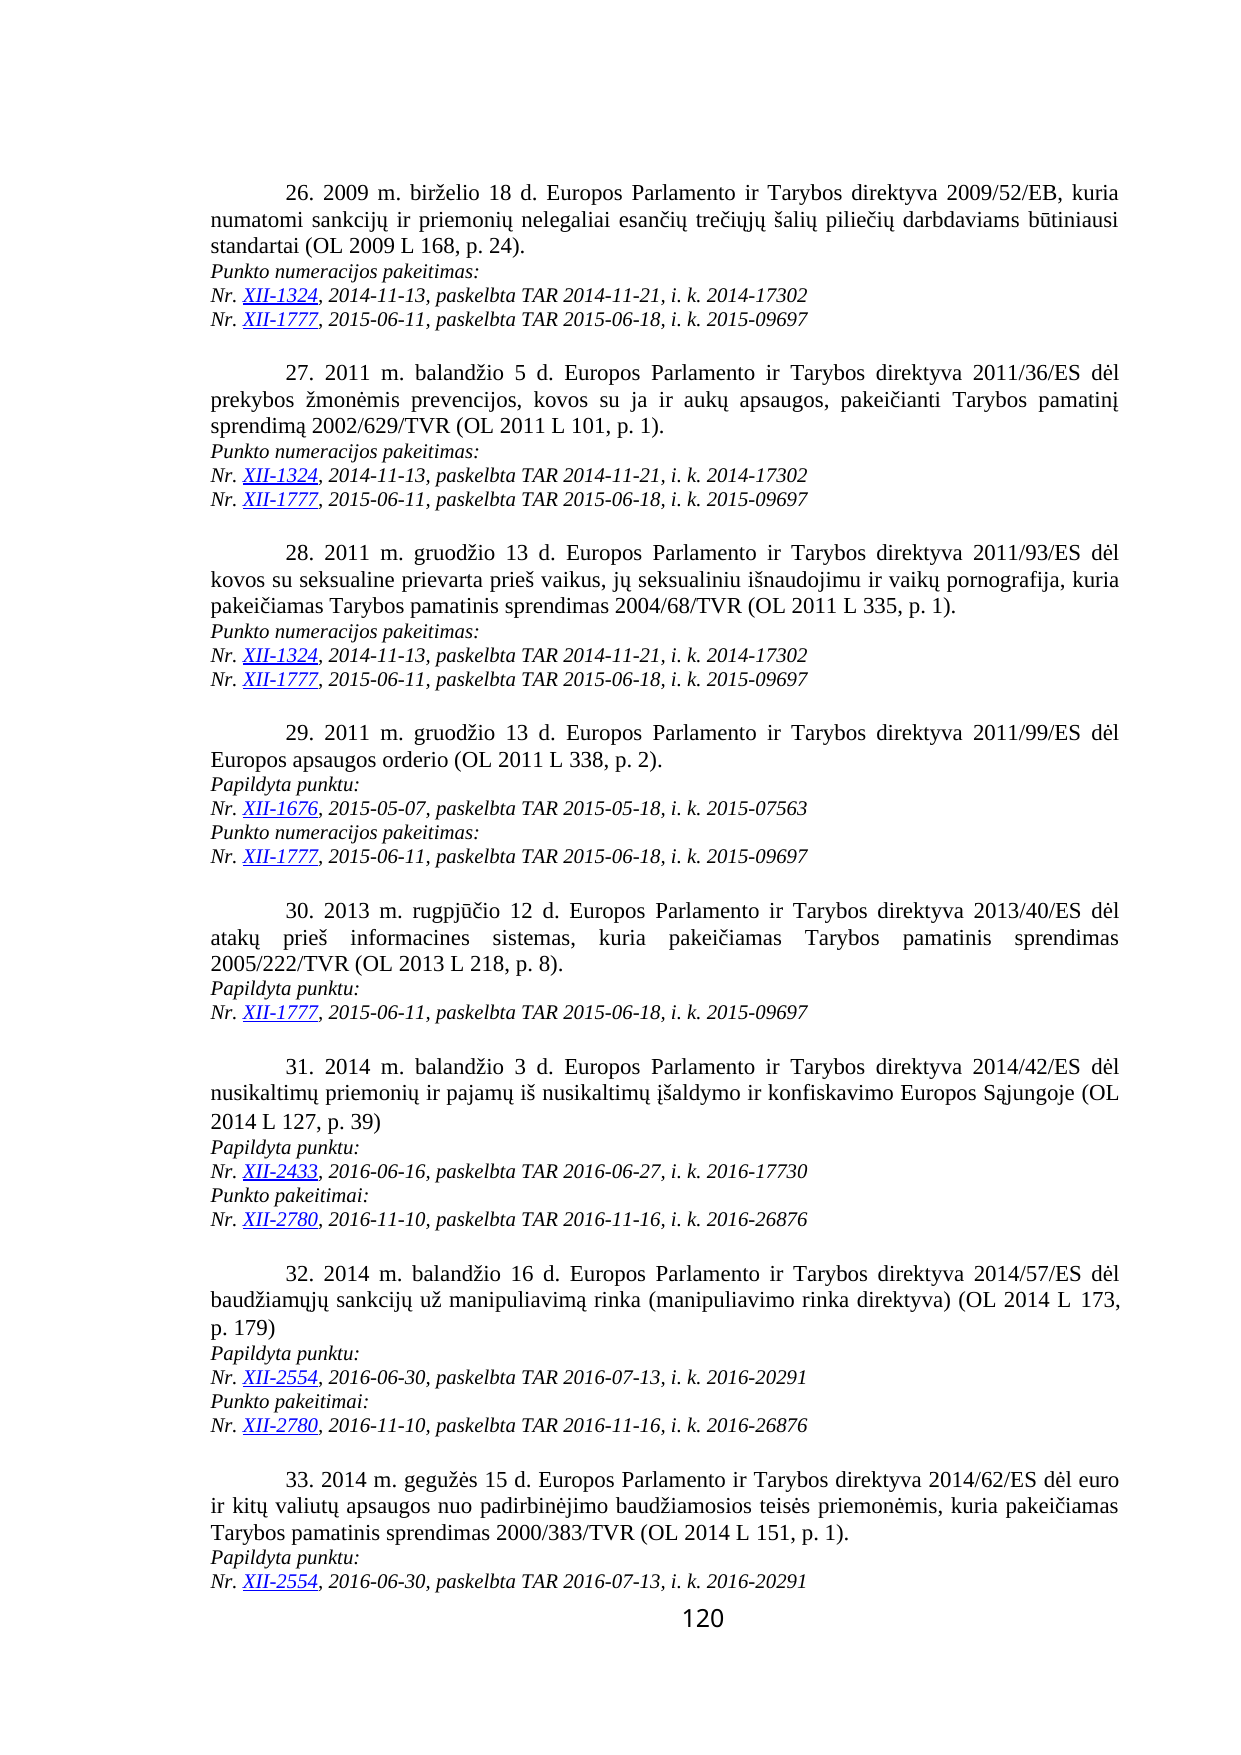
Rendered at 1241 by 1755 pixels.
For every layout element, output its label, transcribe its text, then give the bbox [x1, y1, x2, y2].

text Nr. XII-1777, 2015-06-11, paskelbta TAR 2015-06-18, i. k. 2015-09697 [210, 844, 1120, 868]
text Punkto numeracijos pakeitimas: [210, 438, 1120, 463]
text Nr. XII-1777, 2015-06-11, paskelbta TAR 2015-06-18, i. k. 2015-09697 [210, 307, 1120, 331]
text Nr. XII-1324, 2014-11-13, paskelbta TAR 2014-11-21, i. k. 2014-17302 [210, 643, 1120, 667]
text 27. 2011 m. balandžio 5 d. Europos Parlamento ir Tarybos direktyva 2011/36/ES dėl prekybos žmonėmis prevencijos, kovos su ja ir aukų apsaugos, pakeičianti Tarybos pamatinį sprendimą 2002/629/TVR (OL 2011 L 101, p. 1). [210, 359, 1120, 438]
text Nr. XII-2780, 2016-11-10, paskelbta TAR 2016-11-16, i. k. 2016-26876 [210, 1207, 1120, 1231]
text Nr. XII-2554, 2016-06-30, paskelbta TAR 2016-07-13, i. k. 2016-20291 [210, 1569, 1120, 1593]
text Nr. XII-1777, 2015-06-11, paskelbta TAR 2015-06-18, i. k. 2015-09697 [210, 1000, 1120, 1024]
text 28. 2011 m. gruodžio 13 d. Europos Parlamento ir Tarybos direktyva 2011/93/ES dėl kovos su seksualine prievarta prieš vaikus, jų seksualiniu išnaudojimu ir vaikų pornografija, kuria pakeičiamas Tarybos pamatinis sprendimas 2004/68/TVR (OL 2011 L 335, p. 1). [210, 539, 1120, 618]
text 33. 2014 m. gegužės 15 d. Europos Parlamento ir Tarybos direktyva 2014/62/ES dėl euro ir kitų valiutų apsaugos nuo padirbinėjimo baudžiamosios teisės priemonėmis, kuria pakeičiamas Tarybos pamatinis sprendimas 2000/383/TVR (OL 2014 L 151, p. 1). [210, 1466, 1120, 1545]
text Papildyta punktu: [210, 976, 1120, 1000]
text Papildyta punktu: [210, 1134, 1120, 1159]
text Punkto numeracijos pakeitimas: [210, 258, 1120, 283]
text Papildyta punktu: [210, 772, 1120, 796]
text Papildyta punktu: [210, 1545, 1120, 1569]
text Punkto numeracijos pakeitimas: [210, 820, 1120, 844]
text Punkto numeracijos pakeitimas: [210, 618, 1120, 643]
text Nr. XII-1676, 2015-05-07, paskelbta TAR 2015-05-18, i. k. 2015-07563 [210, 796, 1120, 820]
text Nr. XII-2780, 2016-11-10, paskelbta TAR 2016-11-16, i. k. 2016-26876 [210, 1413, 1120, 1437]
text 26. 2009 m. birželio 18 d. Europos Parlamento ir Tarybos direktyva 2009/52/EB, kuria numatomi sankcijų ir priemonių nelegaliai esančių trečiųjų šalių piliečių darbdaviams būtiniausi standartai (OL 2009 L 168, p. 24). [210, 179, 1120, 258]
text Nr. XII-1777, 2015-06-11, paskelbta TAR 2015-06-18, i. k. 2015-09697 [210, 667, 1120, 691]
text 29. 2011 m. gruodžio 13 d. Europos Parlamento ir Tarybos direktyva 2011/99/ES dėl Europos apsaugos orderio (OL 2011 L 338, p. 2). [210, 719, 1120, 772]
text Nr. XII-1777, 2015-06-11, paskelbta TAR 2015-06-18, i. k. 2015-09697 [210, 487, 1120, 511]
text Papildyta punktu: [210, 1341, 1120, 1365]
text Nr. XII-1324, 2014-11-13, paskelbta TAR 2014-11-21, i. k. 2014-17302 [210, 283, 1120, 307]
text Nr. XII-2554, 2016-06-30, paskelbta TAR 2016-07-13, i. k. 2016-20291 [210, 1365, 1120, 1389]
text Punkto pakeitimai: [210, 1183, 1120, 1207]
text Nr. XII-2433, 2016-06-16, paskelbta TAR 2016-06-27, i. k. 2016-17730 [210, 1159, 1120, 1183]
text 31. 2014 m. balandžio 3 d. Europos Parlamento ir Tarybos direktyva 2014/42/ES dėl nusikaltimų priemonių ir pajamų iš nusikaltimų įšaldymo ir konfiskavimo Europos Sąjungoje (OL 2014 L 127, p. 39) [210, 1053, 1120, 1134]
text 30. 2013 m. rugpjūčio 12 d. Europos Parlamento ir Tarybos direktyva 2013/40/ES dėl atakų prieš informacines sistemas, kuria pakeičiamas Tarybos pamatinis sprendimas 2005/222/TVR (OL 2013 L 218, p. 8). [210, 897, 1120, 976]
text 32. 2014 m. balandžio 16 d. Europos Parlamento ir Tarybos direktyva 2014/57/ES dėl baudžiamųjų sankcijų už manipuliavimą rinka (manipuliavimo rinka direktyva) (OL 2014 L 173, p. 179) [210, 1259, 1120, 1341]
text Nr. XII-1324, 2014-11-13, paskelbta TAR 2014-11-21, i. k. 2014-17302 [210, 463, 1120, 487]
text Punkto pakeitimai: [210, 1389, 1120, 1413]
